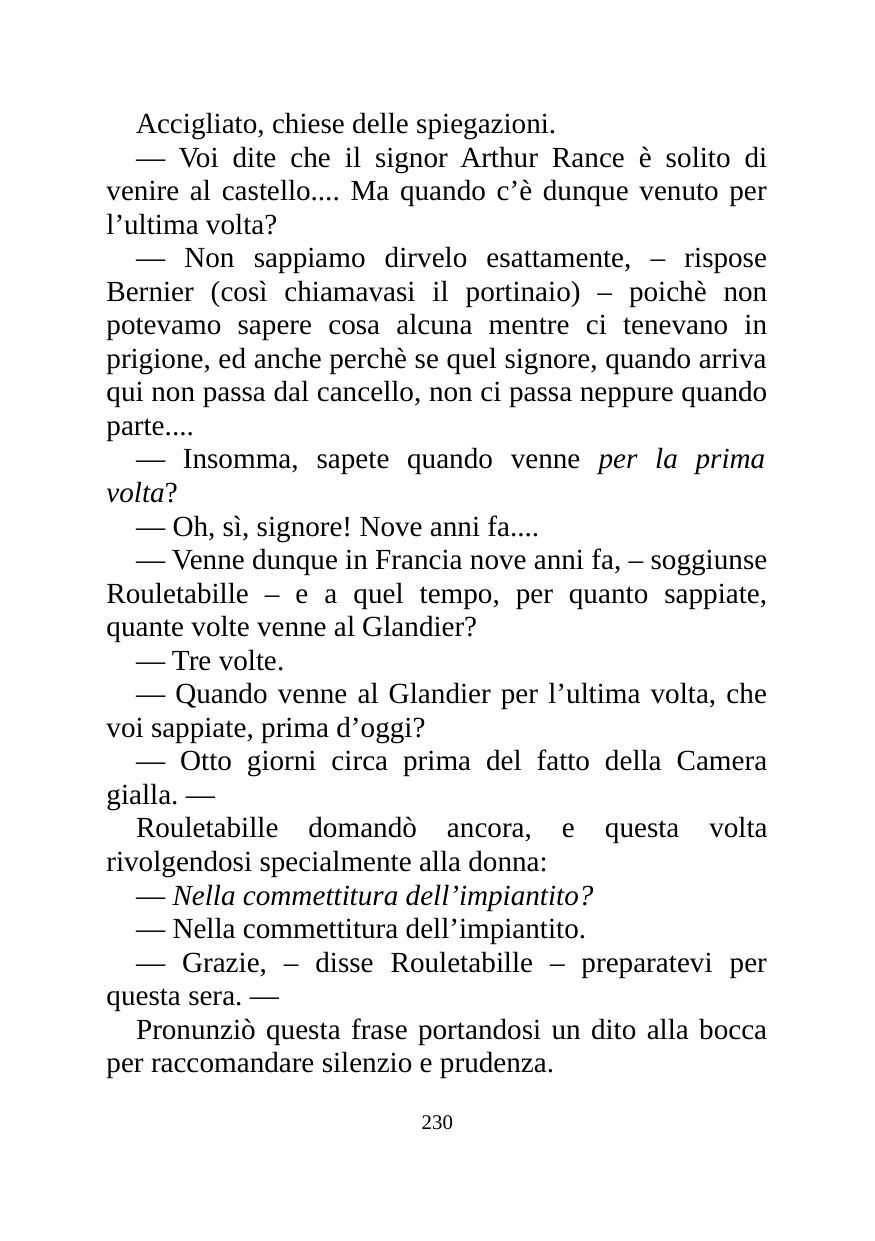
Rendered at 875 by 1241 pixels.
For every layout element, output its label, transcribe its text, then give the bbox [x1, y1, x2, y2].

text — Oh, sì, signore! Nove anni fa.... [106, 509, 768, 542]
text — Non sappiamo dirvelo esattamente, – rispose Bernier (così chiamavasi il portinaio) – poichè non potevamo sapere cosa alcuna mentre ci tenevano in prigione, ed anche perchè se quel signore, quando arriva qui non passa dal cancello, non ci passa neppure quando parte.... [106, 240, 768, 442]
text — Otto giorni circa prima del fatto della Camera gialla. — [106, 743, 768, 811]
text — Nella commettitura dell’impiantito. [106, 911, 768, 945]
text Accigliato, chiese delle spiegazioni. [106, 106, 768, 140]
text — Voi dite che il signor Arthur Rance è solito di venire al castello.... Ma quando c’è dunque venuto per l’ultima volta? [106, 140, 768, 240]
text Rouletabille domandò ancora, e questa volta rivolgendosi specialmente alla donna: [106, 811, 768, 878]
text Pronunziò questa frase portandosi un dito alla bocca per raccomandare silenzio e prudenza. [106, 1012, 768, 1079]
text — Insomma, sapete quando venne per la prima volta? [106, 442, 768, 509]
text — Venne dunque in Francia nove anni fa, – soggiunse Rouletabille – e a quel tempo, per quanto sappiate, quante volte venne al Glandier? [106, 542, 768, 643]
text — Tre volte. [106, 643, 768, 676]
text — Nella commettitura dell’impiantito? [106, 878, 768, 911]
text — Quando venne al Glandier per l’ultima volta, che voi sappiate, prima d’oggi? [106, 676, 768, 743]
text — Grazie, – disse Rouletabille – preparatevi per questa sera. — [106, 945, 768, 1012]
